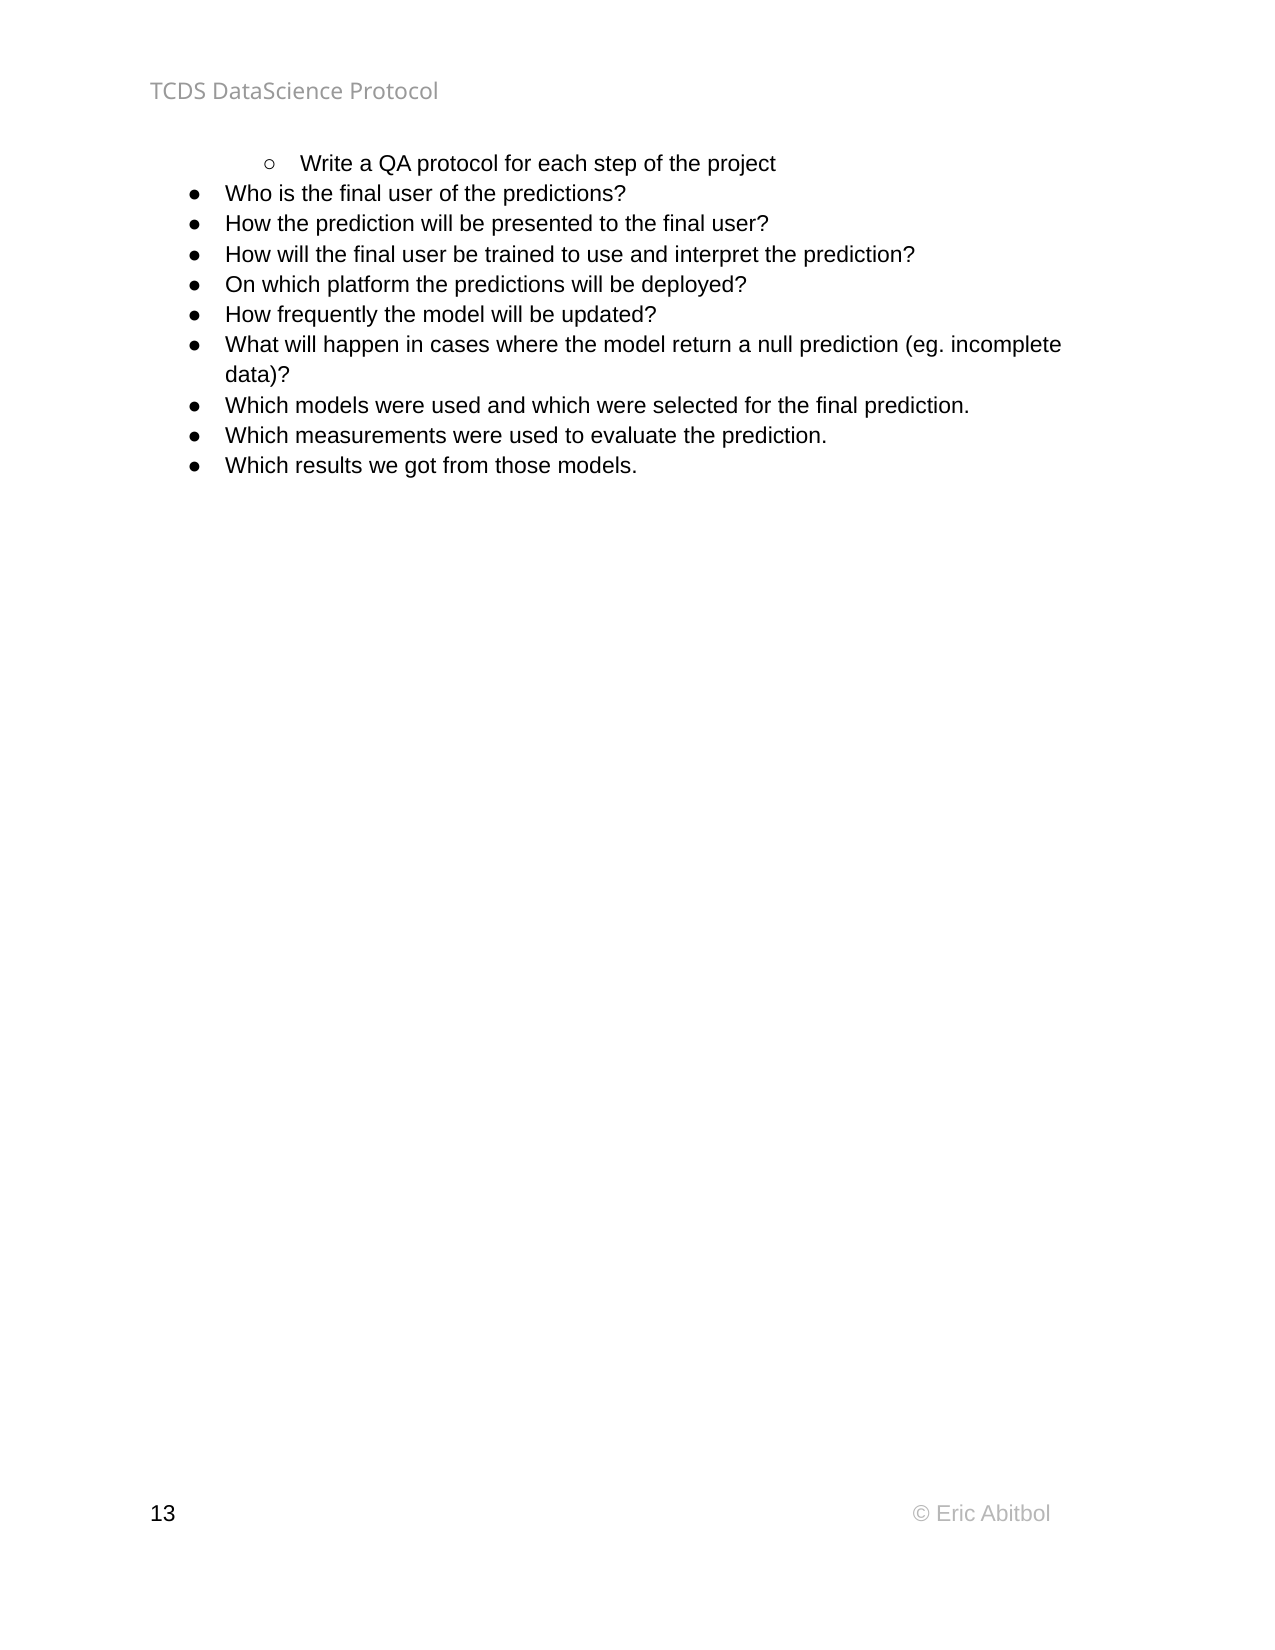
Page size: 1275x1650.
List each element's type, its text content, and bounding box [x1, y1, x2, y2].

list On which platform the predictions will be deployed? [187, 271, 1125, 297]
list How will the final user be trained to use and interpret the prediction? [187, 241, 1125, 267]
list Which models were used and which were selected for the final prediction. [187, 392, 1125, 418]
list Write a QA protocol for each step of the project [262, 150, 1125, 176]
list How frequently the model will be updated? [187, 301, 1125, 327]
list What will happen in cases where the model return a null prediction (eg. incomplete data)? [187, 331, 1125, 388]
list Which measurements were used to evaluate the prediction. [187, 422, 1125, 448]
list How the prediction will be presented to the final user? [187, 210, 1125, 237]
list Who is the final user of the predictions? [187, 180, 1125, 207]
list Which results we got from those models. [187, 452, 1125, 478]
